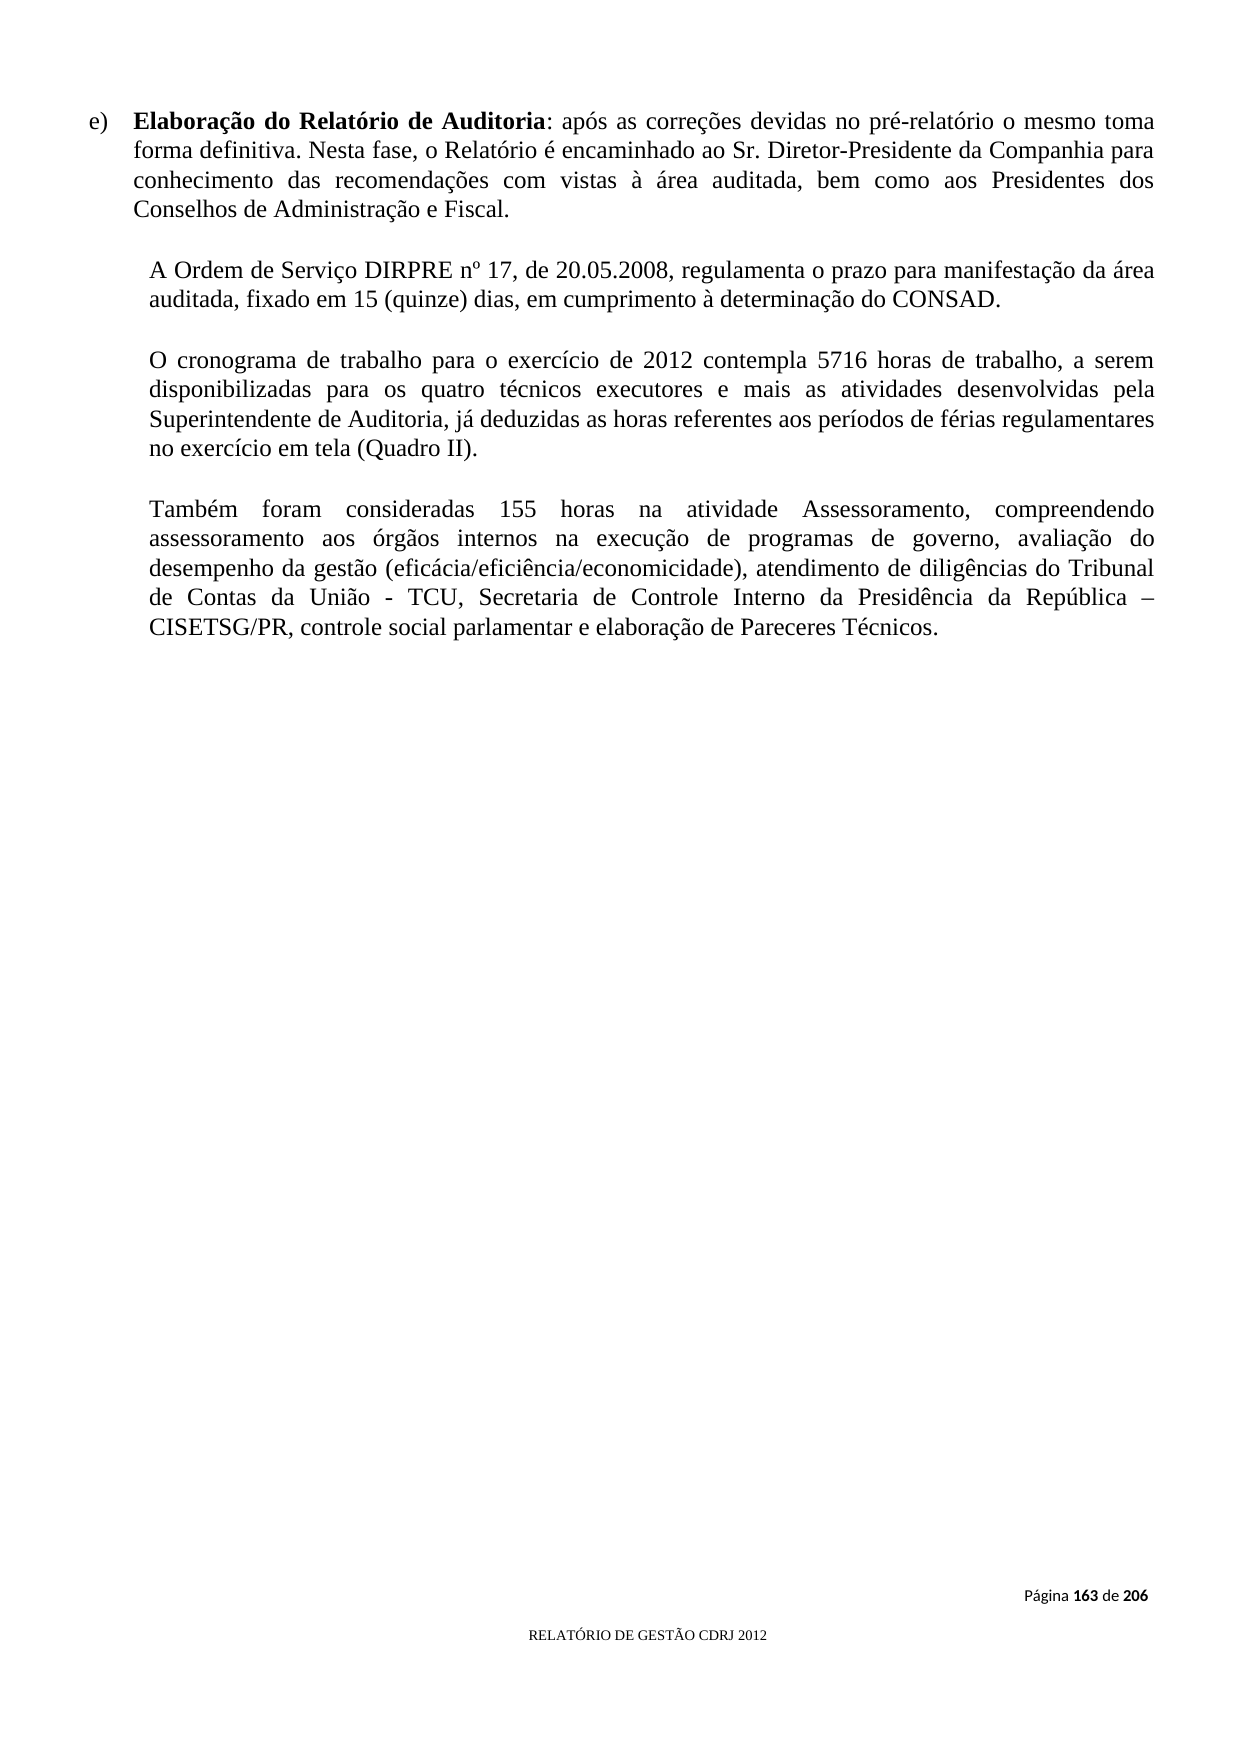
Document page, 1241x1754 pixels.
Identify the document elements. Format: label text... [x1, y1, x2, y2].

text A Ordem de Serviço DIRPRE nº 17, de 20.05.2008, regulamenta o prazo para manifestação da área auditada, fixado em 15 (quinze) dias, em cumprimento à determinação do CONSAD. [149, 255, 1156, 313]
text Também foram consideradas 155 horas na atividade Assessoramento, compreendendo assessoramento aos órgãos internos na execução de programas de governo, avaliação do desempenho da gestão (eficácia/eficiência/economicidade), atendimento de diligências do Tribunal de Contas da União - TCU, Secretaria de Controle Interno da Presidência da República – CISETSG/PR, controle social parlamentar e elaboração de Pareceres Técnicos. [149, 494, 1156, 641]
text O cronograma de trabalho para o exercício de 2012 contempla 5716 horas de trabalho, a serem disponibilizadas para os quatro técnicos executores e mais as atividades desenvolvidas pela Superintendente de Auditoria, já deduzidas as horas referentes aos períodos de férias regulamentares no exercício em tela (Quadro II). [149, 345, 1156, 462]
list Elaboração do Relatório de Auditoria: após as correções devidas no pré-relatório o mesmo toma forma definitiva. Nesta fase, o Relatório é encaminhado ao Sr. Diretor-Presidente da Companhia para conhecimento das recomendações com vistas à área auditada, bem como aos Presidentes dos Conselhos de Administração e Fiscal. [88, 106, 1156, 223]
